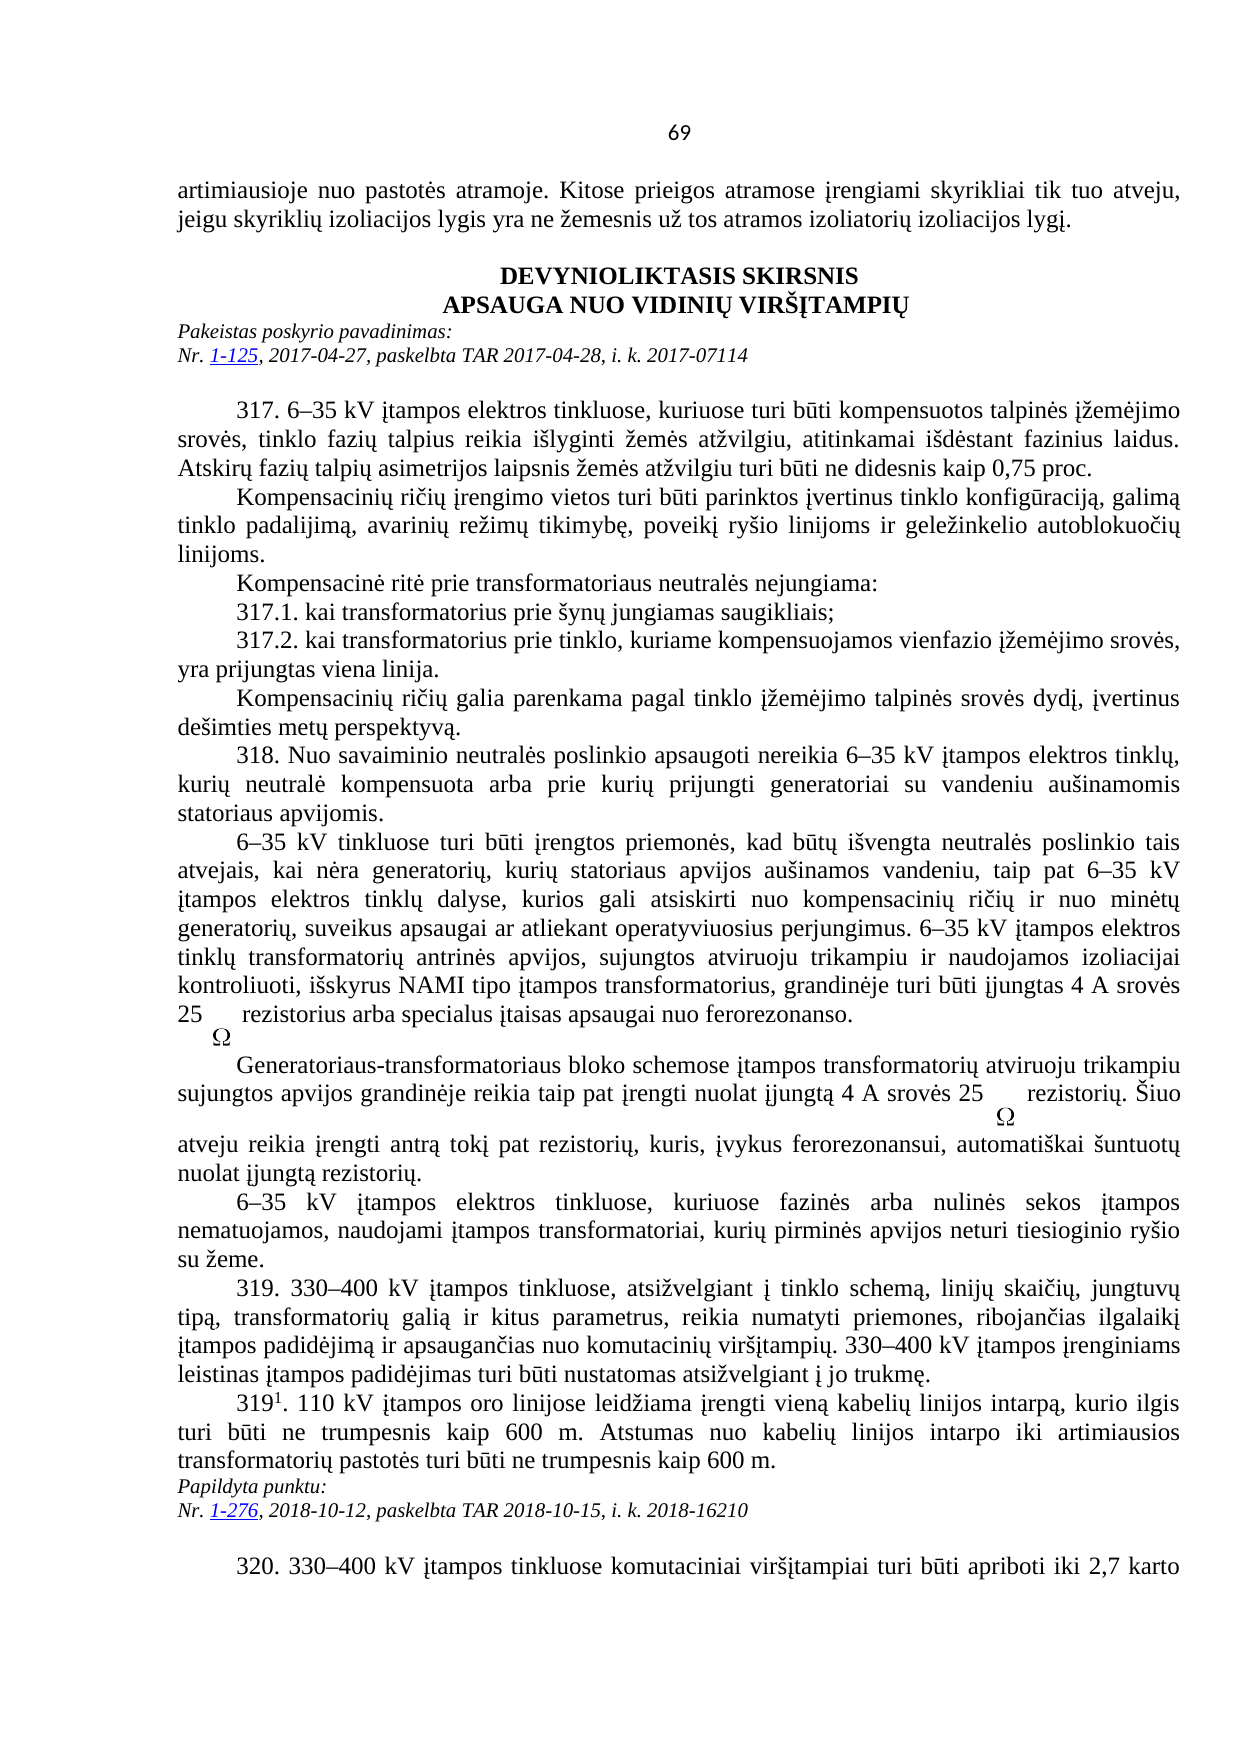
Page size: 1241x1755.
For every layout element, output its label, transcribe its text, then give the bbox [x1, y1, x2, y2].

text artimiausioje nuo pastotės atramoje. Kitose prieigos atramose įrengiami skyrikliai tik tuo atveju, jeigu skyriklių izoliacijos lygis yra ne žemesnis už tos atramos izoliatorių izoliacijos lygį. [177, 175, 1181, 232]
text 3191. 110 kV įtampos oro linijose leidžiama įrengti vieną kabelių linijos intarpą, kurio ilgis turi būti ne trumpesnis kaip 600 m. Atstumas nuo kabelių linijos intarpo iki artimiausios transformatorių pastotės turi būti ne trumpesnis kaip 600 m. [177, 1388, 1181, 1474]
text 318. Nuo savaiminio neutralės poslinkio apsaugoti nereikia 6–35 kV įtampos elektros tinklų, kurių neutralė kompensuota arba prie kurių prijungti generatoriai su vandeniu aušinamomis statoriaus apvijomis. [177, 741, 1181, 827]
text APSAUGA NUO VIDINIŲ VIRŠĮTAMPIŲ [177, 290, 1181, 319]
text 317.1. kai transformatorius prie šynų jungiamas saugikliais; [177, 597, 1181, 626]
text Pakeistas poskyrio pavadinimas: [177, 319, 1181, 343]
text DEVYNIOLIKTASIS SKIRSNIS [177, 261, 1181, 290]
text Nr. 1-125, 2017-04-27, paskelbta TAR 2017-04-28, i. k. 2017-07114 [177, 343, 1181, 367]
text 317.2. kai transformatorius prie tinklo, kuriame kompensuojamos vienfazio įžemėjimo srovės, yra prijungtas viena linija. [177, 626, 1181, 683]
text Papildyta punktu: [177, 1474, 1181, 1498]
text Kompensacinių ričių galia parenkama pagal tinklo įžemėjimo talpinės srovės dydį, įvertinus dešimties metų perspektyvą. [177, 683, 1181, 741]
text Generatoriaus-transformatoriaus bloko schemose įtampos transformatorių atviruoju trikampiu sujungtos apvijos grandinėje reikia taip pat įrengti nuolat įjungtą 4 A srovės 25 rezistorių. Šiuo atveju reikia įrengti antrą tokį pat rezistorių, kuris, įvykus ferorezonansui, automatiškai šuntuotų nuolat įjungtą rezistorių. [177, 1050, 1181, 1187]
text Kompensacinė ritė prie transformatoriaus neutralės nejungiama: [177, 568, 1181, 597]
text Nr. 1-276, 2018-10-12, paskelbta TAR 2018-10-15, i. k. 2018-16210 [177, 1498, 1181, 1522]
text 320. 330–400 kV įtampos tinkluose komutaciniai viršįtampiai turi būti apriboti iki 2,7 karto [177, 1551, 1181, 1580]
text Kompensacinių ričių įrengimo vietos turi būti parinktos įvertinus tinklo konfigūraciją, galimą tinklo padalijimą, avarinių režimų tikimybę, poveikį ryšio linijoms ir geležinkelio autoblokuočių linijoms. [177, 482, 1181, 568]
text 317. 6–35 kV įtampos elektros tinkluose, kuriuose turi būti kompensuotos talpinės įžemėjimo srovės, tinklo fazių talpius reikia išlyginti žemės atžvilgiu, atitinkamai išdėstant fazinius laidus. Atskirų fazių talpių asimetrijos laipsnis žemės atžvilgiu turi būti ne didesnis kaip 0,75 proc. [177, 396, 1181, 482]
text 6–35 kV įtampos elektros tinkluose, kuriuose fazinės arba nulinės sekos įtampos nematuojamos, naudojami įtampos transformatoriai, kurių pirminės apvijos neturi tiesioginio ryšio su žeme. [177, 1187, 1181, 1273]
text 319. 330–400 kV įtampos tinkluose, atsižvelgiant į tinklo schemą, linijų skaičių, jungtuvų tipą, transformatorių galią ir kitus parametrus, reikia numatyti priemones, ribojančias ilgalaikį įtampos padidėjimą ir apsaugančias nuo komutacinių viršįtampių. 330–400 kV įtampos įrenginiams leistinas įtampos padidėjimas turi būti nustatomas atsižvelgiant į jo trukmę. [177, 1273, 1181, 1388]
text 6–35 kV tinkluose turi būti įrengtos priemonės, kad būtų išvengta neutralės poslinkio tais atvejais, kai nėra generatorių, kurių statoriaus apvijos aušinamos vandeniu, taip pat 6–35 kV įtampos elektros tinklų dalyse, kurios gali atsiskirti nuo kompensacinių ričių ir nuo minėtų generatorių, suveikus apsaugai ar atliekant operatyviuosius perjungimus. 6–35 kV įtampos elektros tinklų transformatorių antrinės apvijos, sujungtos atviruoju trikampiu ir naudojamos izoliacijai kontroliuoti, išskyrus NAMI tipo įtampos transformatorius, grandinėje turi būti įjungtas 4 A srovės 25 rezistorius arba specialus įtaisas apsaugai nuo ferorezonanso. [177, 827, 1181, 1050]
